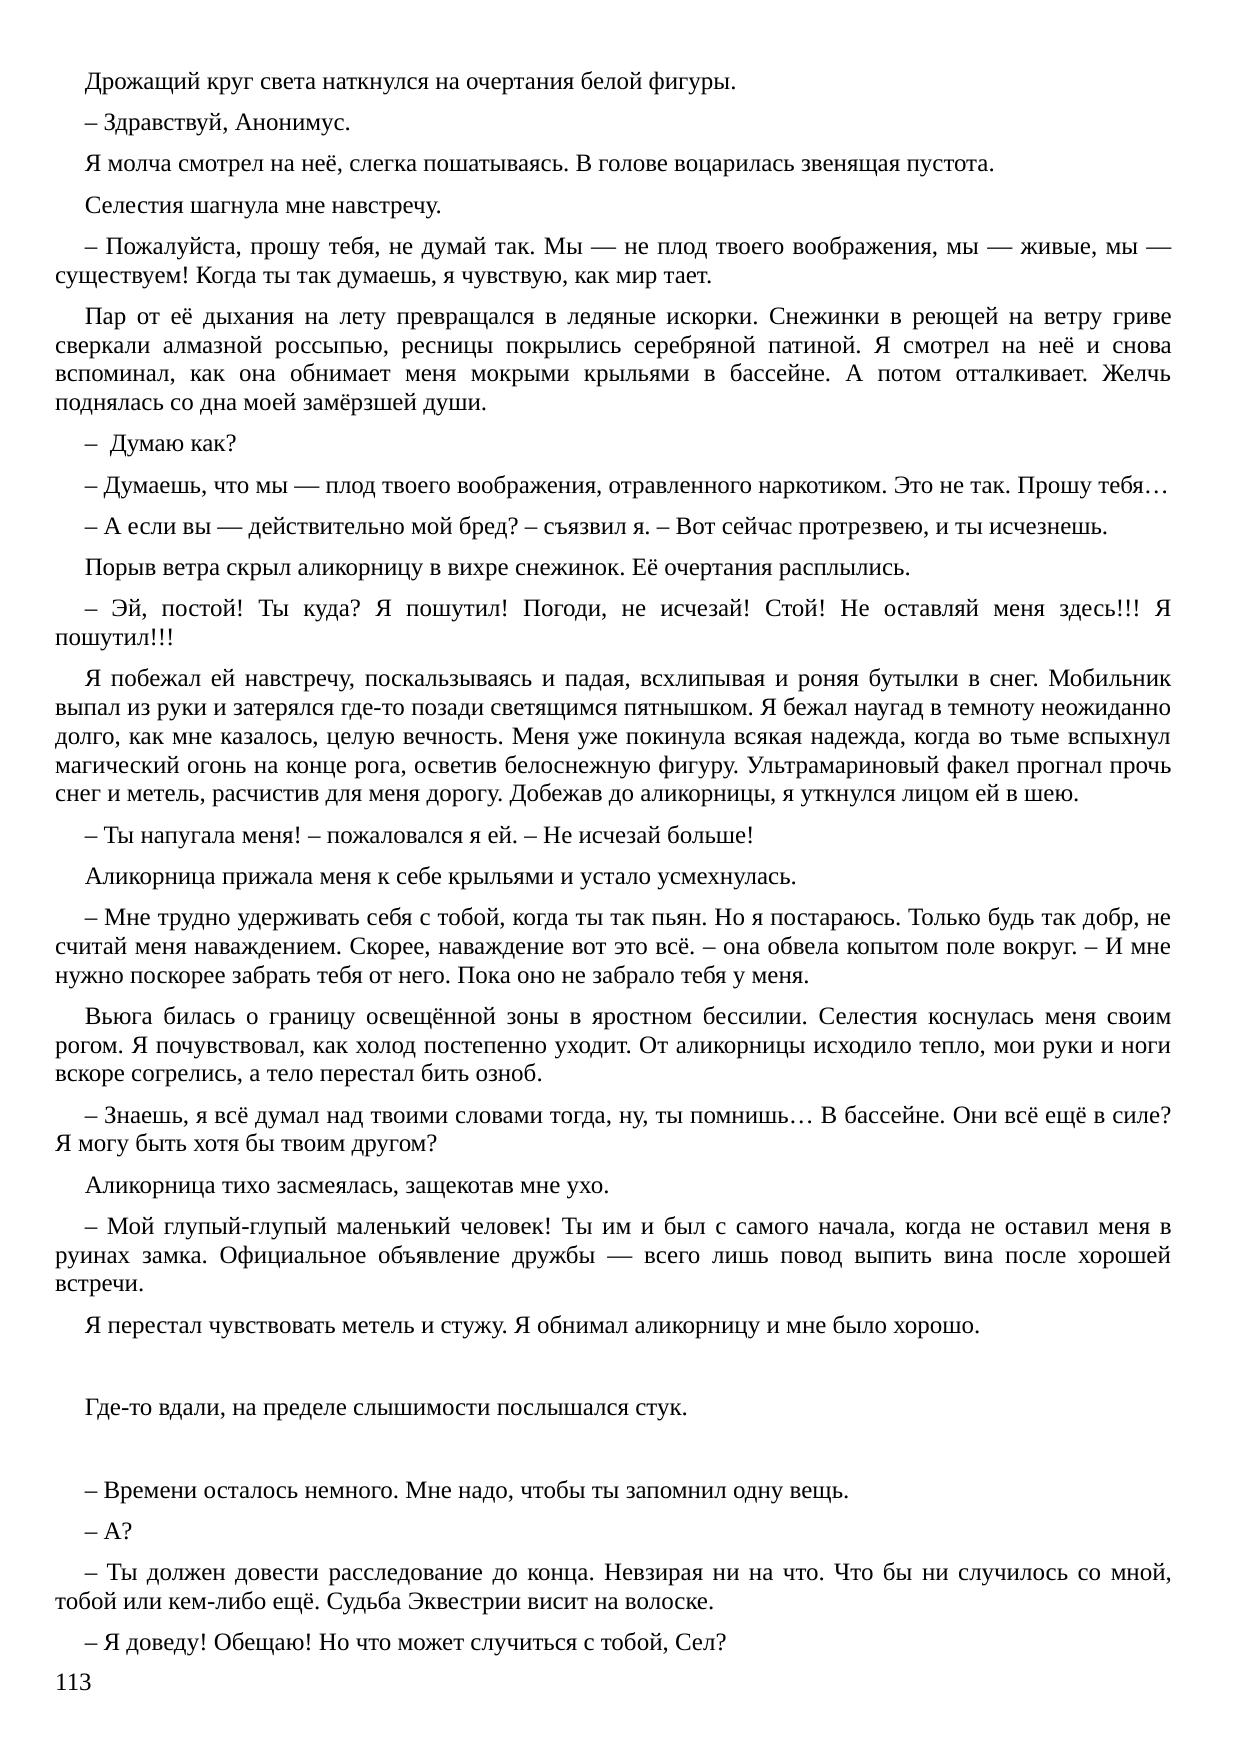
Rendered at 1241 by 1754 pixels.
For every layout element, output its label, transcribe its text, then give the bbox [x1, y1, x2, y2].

text – Я доведу! Обещаю! Но что может случиться с тобой, Сел? [55, 1627, 1173, 1656]
text Пар от её дыхания на лету превращался в ледяные искорки. Снежинки в реющей на ветру гриве сверкали алмазной россыпью, ресницы покрылись серебряной патиной. Я смотрел на неё и снова вспоминал, как она обнимает меня мокрыми крыльями в бассейне. А потом отталкивает. Желчь поднялась со дна моей замёрзшей души. [55, 301, 1173, 416]
text Я побежал ей навстречу, поскальзываясь и падая, всхлипывая и роняя бутылки в снег. Мобильник выпал из руки и затерялся где-то позади светящимся пятнышком. Я бежал наугад в темноту неожиданно долго, как мне казалось, целую вечность. Меня уже покинула всякая надежда, когда во тьме вспыхнул магический огонь на конце рога, осветив белоснежную фигуру. Ультрамариновый факел прогнал прочь снег и метель, расчистив для меня дорогу. Добежав до аликорницы, я уткнулся лицом ей в шею. [55, 663, 1173, 807]
text – Времени осталось немного. Мне надо, чтобы ты запомнил одну вещь. [55, 1475, 1173, 1503]
text – Эй, постой! Ты куда? Я пошутил! Погоди, не исчезай! Стой! Не оставляй меня здесь!!! Я пошутил!!! [55, 593, 1173, 651]
text – Здравствуй, Анонимус. [55, 107, 1173, 136]
text Я молча смотрел на неё, слегка пошатываясь. В голове воцарилась звенящая пустота. [55, 148, 1173, 177]
text Я перестал чувствовать метель и стужу. Я обнимал аликорницу и мне было хорошо. [55, 1310, 1173, 1338]
text – Пожалуйста, прошу тебя, не думай так. Мы — не плод твоего воображения, мы — живые, мы — существуем! Когда ты так думаешь, я чувствую, как мир тает. [55, 231, 1173, 288]
text Аликорница тихо засмеялась, защекотав мне ухо. [55, 1170, 1173, 1198]
text – Знаешь, я всё думал над твоими словами тогда, ну, ты помнишь… В бассейне. Они всё ещё в силе? Я могу быть хотя бы твоим другом? [55, 1100, 1173, 1157]
text – Мне трудно удерживать себя с тобой, когда ты так пьян. Но я постараюсь. Только будь так добр, не считай меня наваждением. Скорее, наваждение вот это всё. – она обвела копытом поле вокруг. – И мне нужно поскорее забрать тебя от него. Пока оно не забрало тебя у меня. [55, 902, 1173, 988]
text – Думаешь, что мы — плод твоего воображения, отравленного наркотиком. Это не так. Прошу тебя… [55, 470, 1173, 498]
text Селестия шагнула мне навстречу. [55, 190, 1173, 218]
text – Ты должен довести расследование до конца. Невзирая ни на что. Что бы ни случилось со мной, тобой или кем-либо ещё. Судьба Эквестрии висит на волоске. [55, 1557, 1173, 1615]
text Порыв ветра скрыл аликорницу в вихре снежинок. Её очертания расплылись. [55, 552, 1173, 581]
text – Думаю как? [55, 428, 1173, 457]
text – Мой глупый-глупый маленький человек! Ты им и был с самого начала, когда не оставил меня в руинах замка. Официальное объявление дружбы — всего лишь повод выпить вина после хорошей встречи. [55, 1211, 1173, 1297]
text Вьюга билась о границу освещённой зоны в яростном бессилии. Селестия коснулась меня своим рогом. Я почувствовал, как холод постепенно уходит. От аликорницы исходило тепло, мои руки и ноги вскоре согрелись, а тело перестал бить озноб. [55, 1001, 1173, 1087]
text – Ты напугала меня! – пожаловался я ей. – Не исчезай больше! [55, 820, 1173, 848]
text Аликорница прижала меня к себе крыльями и устало усмехнулась. [55, 861, 1173, 890]
text Дрожащий круг света наткнулся на очертания белой фигуры. [55, 66, 1173, 95]
text Где-то вдали, на пределе слышимости послышался стук. [55, 1392, 1173, 1421]
text – А если вы — действительно мой бред? – съязвил я. – Вот сейчас протрезвею, и ты исчезнешь. [55, 511, 1173, 540]
text – А? [55, 1516, 1173, 1545]
